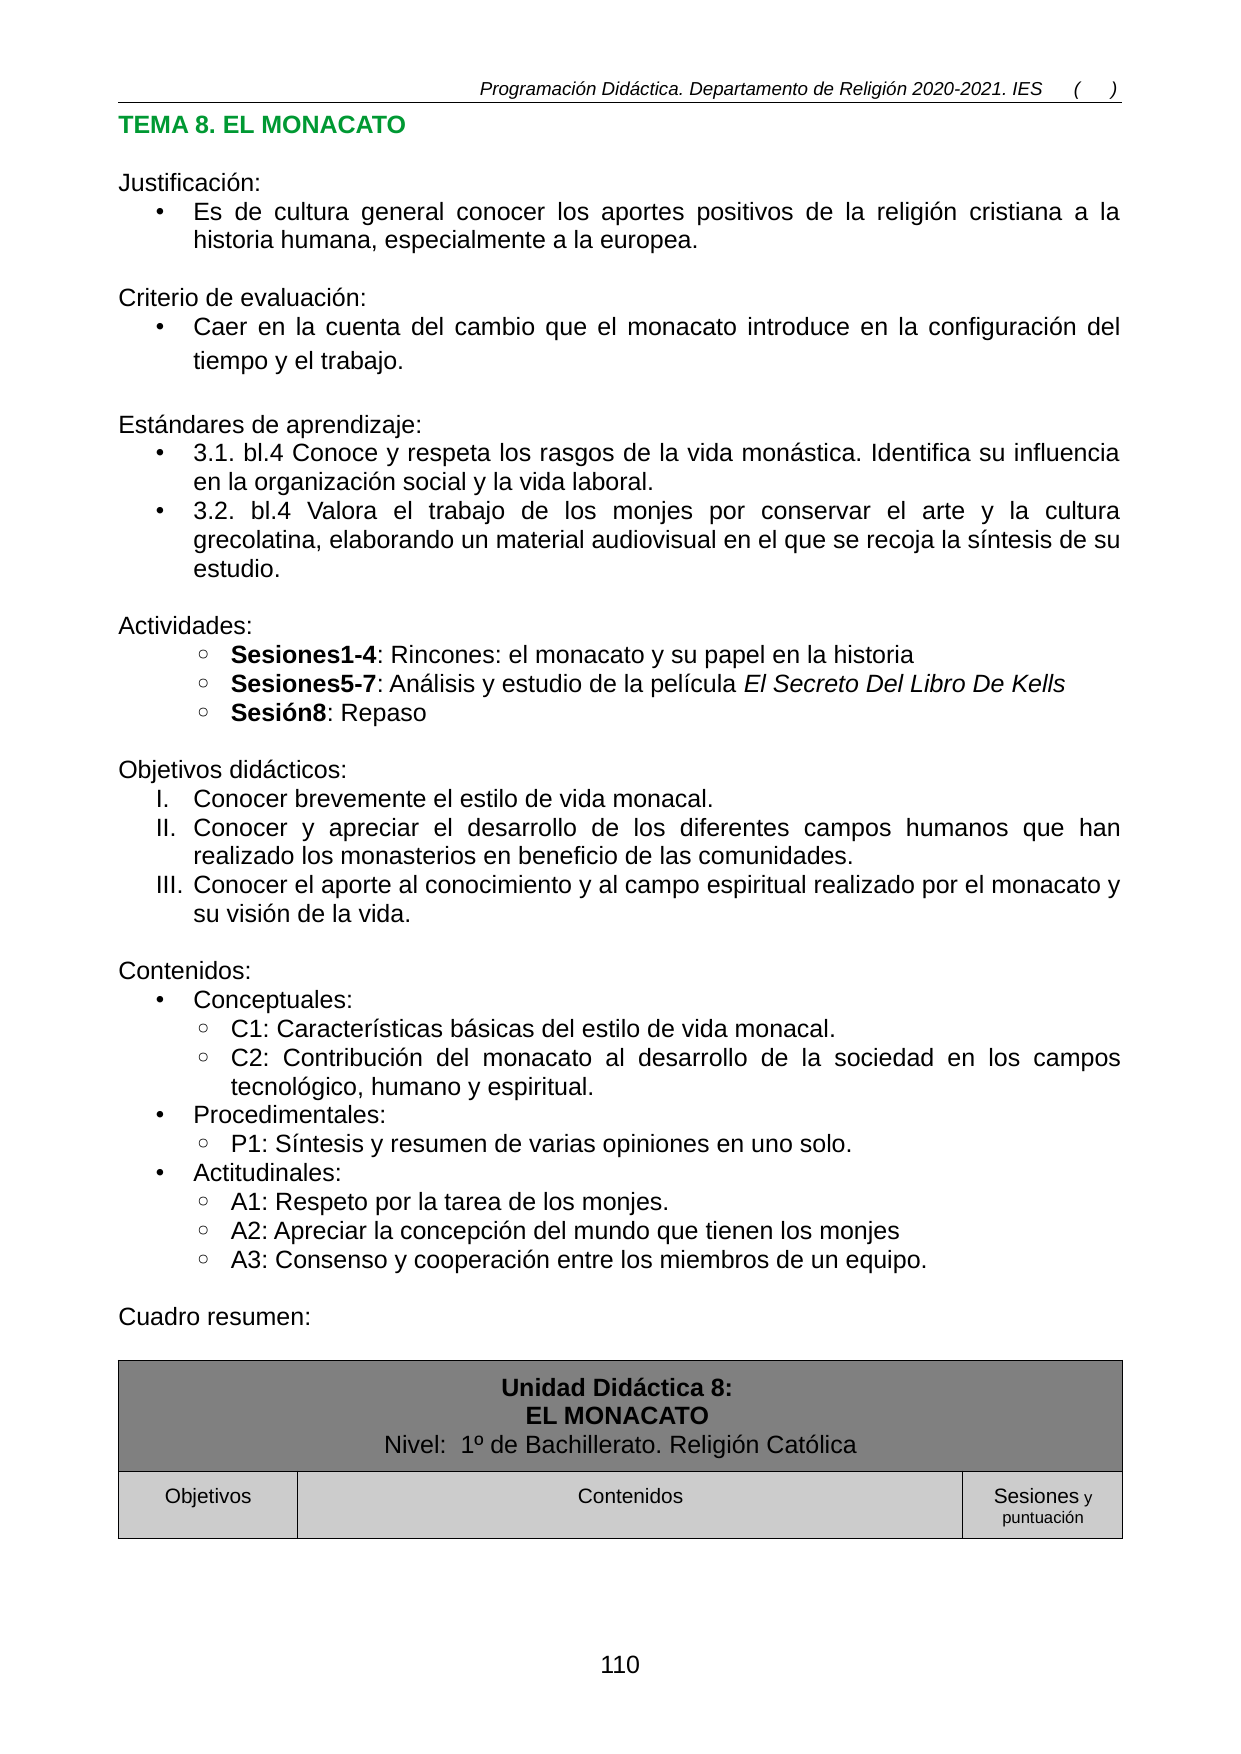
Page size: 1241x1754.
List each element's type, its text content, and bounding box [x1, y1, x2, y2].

text Estándares de aprendizaje: [118, 409, 1122, 438]
list 3.1. bl.4 Conoce y respeta los rasgos de la vida monástica. Identifica su influencia en la organización social y la vida laboral. [156, 438, 1122, 496]
list A3: Consenso y cooperación entre los miembros de un equipo. [193, 1245, 1122, 1273]
text Cuadro resumen: [118, 1302, 1122, 1331]
table_header Unidad Didáctica 8: EL MONACATO Nivel: 1º de Bachillerato. Religión Católica [119, 1361, 1122, 1471]
list Conocer el aporte al conocimiento y al campo espiritual realizado por el monacato y su visión de la vida. [156, 870, 1122, 928]
table_cell Contenidos [298, 1472, 962, 1538]
list Actitudinales: [156, 1158, 1122, 1187]
list Sesiones1-4: Rincones: el monacato y su papel en la historia [193, 640, 1122, 669]
list 3.2. bl.4 Valora el trabajo de los monjes por conservar el arte y la cultura grecolatina, elaborando un material audiovisual en el que se recoja la síntesis de su estudio. [156, 496, 1122, 582]
text Criterio de evaluación: [118, 283, 1122, 312]
list Caer en la cuenta del cambio que el monacato introduce en la configuración del tiempo y el trabajo. [156, 312, 1122, 375]
list Es de cultura general conocer los aportes positivos de la religión cristiana a la historia humana, especialmente a la europea. [156, 197, 1122, 254]
table_cell Objetivos [119, 1472, 297, 1538]
list C1: Características básicas del estilo de vida monacal. [193, 1014, 1122, 1043]
text Justificación: [118, 168, 1122, 197]
list C2: Contribución del monacato al desarrollo de la sociedad en los campos tecnológico, humano y espiritual. [193, 1043, 1122, 1100]
list P1: Síntesis y resumen de varias opiniones en uno solo. [193, 1129, 1122, 1158]
list Conocer brevemente el estilo de vida monacal. [156, 784, 1122, 813]
list A1: Respeto por la tarea de los monjes. [193, 1187, 1122, 1216]
text TEMA 8. EL MONACATO [118, 110, 1122, 139]
text Contenidos: [118, 956, 1122, 985]
list A2: Apreciar la concepción del mundo que tienen los monjes [193, 1216, 1122, 1245]
text Objetivos didácticos: [118, 755, 1122, 784]
list Conceptuales: [156, 985, 1122, 1014]
list Conocer y apreciar el desarrollo de los diferentes campos humanos que han realizado los monasterios en beneficio de las comunidades. [156, 813, 1122, 870]
text Actividades: [118, 611, 1122, 640]
list Procedimentales: [156, 1100, 1122, 1129]
list Sesión8: Repaso [193, 697, 1122, 726]
list Sesiones5-7: Análisis y estudio de la película El Secreto Del Libro De Kells [193, 669, 1122, 697]
table_cell Sesiones y puntuación [963, 1472, 1122, 1538]
